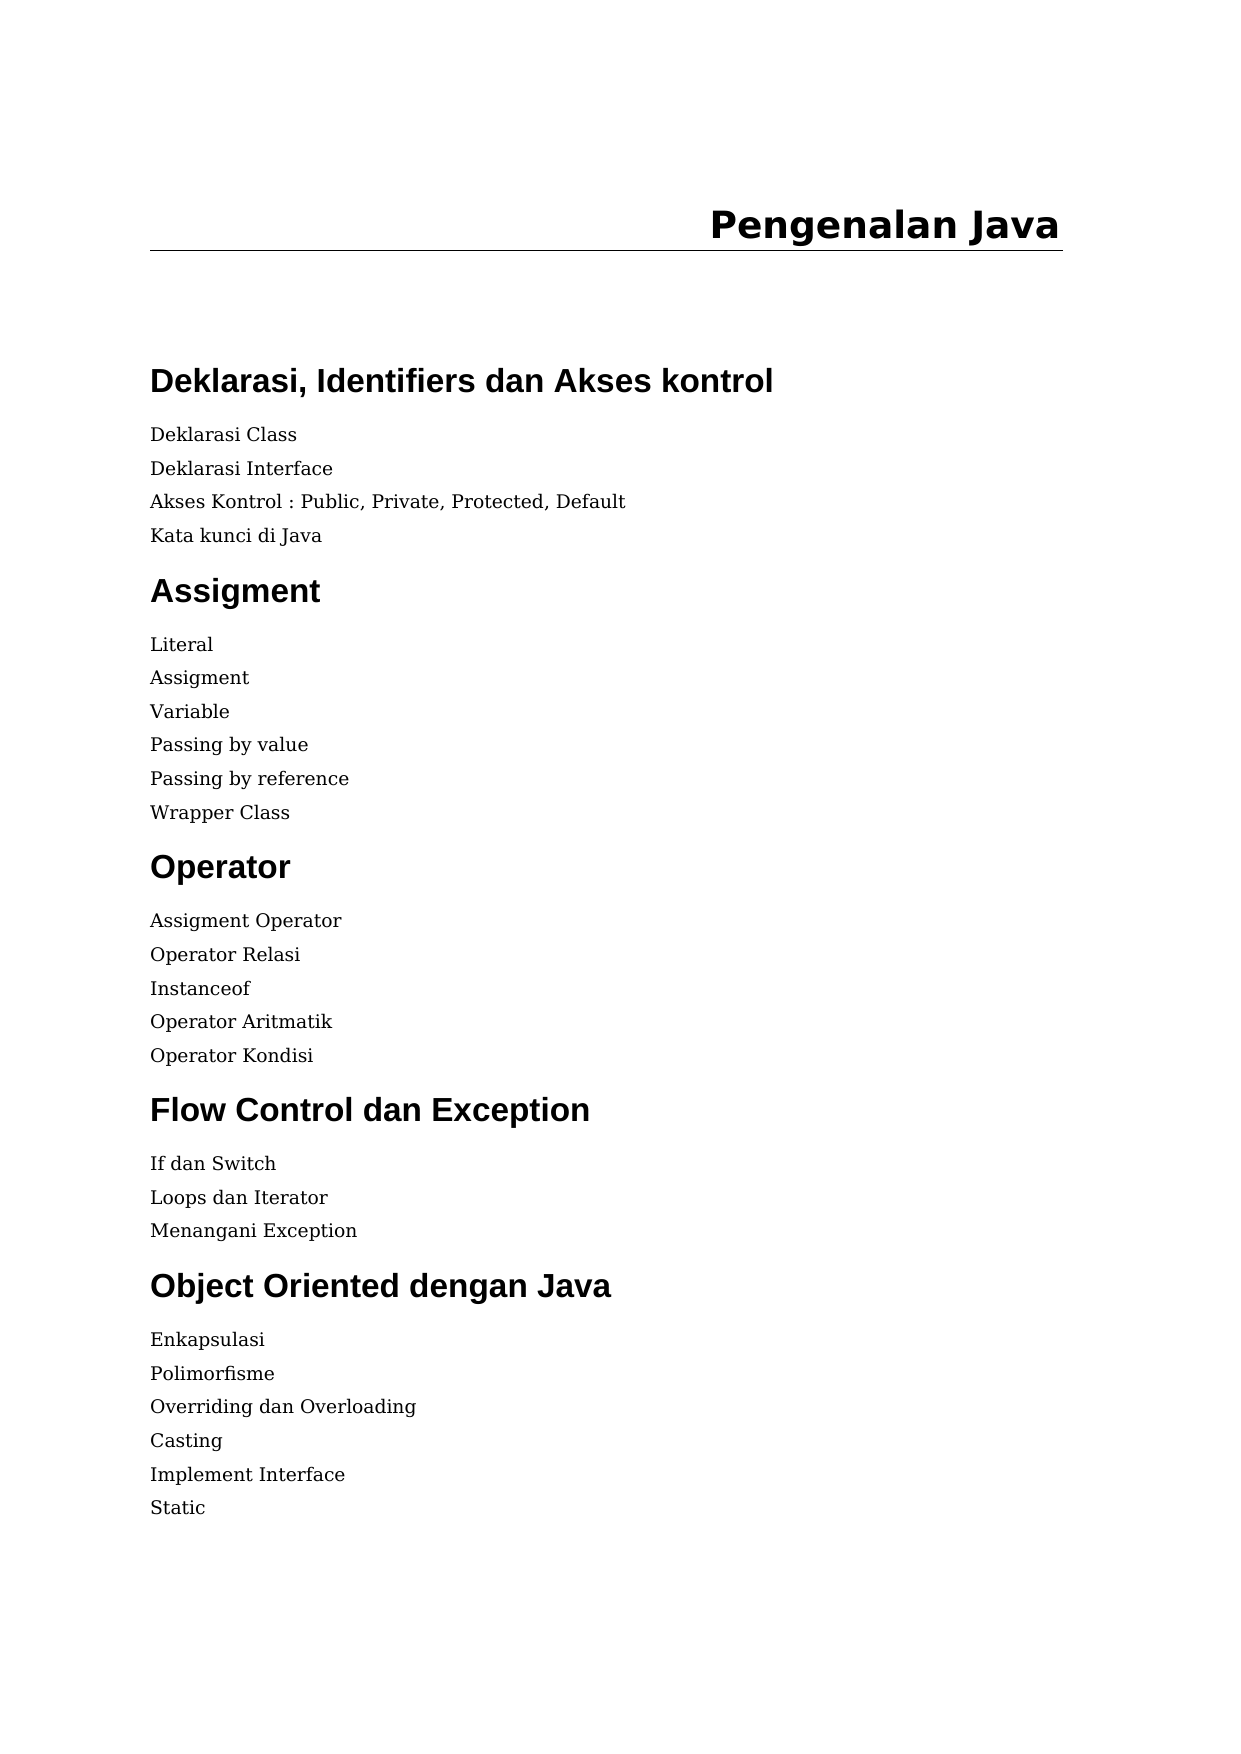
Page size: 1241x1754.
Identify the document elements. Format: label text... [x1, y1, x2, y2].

text Overriding dan Overloading [150, 1396, 1063, 1418]
text Static [150, 1497, 1063, 1519]
text Assigment [150, 667, 1063, 689]
text Operator Relasi [150, 944, 1063, 966]
text Polimorfisme [150, 1363, 1063, 1384]
text Operator Kondisi [150, 1045, 1063, 1067]
text Menangani Exception [150, 1221, 1063, 1242]
text Wrapper Class [150, 802, 1063, 824]
text Passing by reference [150, 768, 1063, 790]
subtitle Object Oriented dengan Java [150, 1267, 1063, 1305]
text Implement Interface [150, 1463, 1063, 1485]
text Deklarasi Class [150, 424, 1063, 446]
text Kata kunci di Java [150, 525, 1063, 547]
text Akses Kontrol : Public, Private, Protected, Default [150, 491, 1063, 513]
text Variable [150, 701, 1063, 723]
subtitle Assigment [150, 572, 1063, 609]
text Passing by value [150, 734, 1063, 756]
text Casting [150, 1430, 1063, 1452]
text Enkapsulasi [150, 1329, 1063, 1351]
text Operator Aritmatik [150, 1011, 1063, 1033]
text Loops dan Iterator [150, 1187, 1063, 1209]
subtitle Operator [150, 849, 1063, 886]
text If dan Switch [150, 1153, 1063, 1175]
subtitle Flow Control dan Exception [150, 1092, 1063, 1129]
text Assigment Operator [150, 910, 1063, 932]
text Literal [150, 633, 1063, 655]
text Instanceof [150, 977, 1063, 999]
subtitle Deklarasi, Identifiers dan Akses kontrol [150, 363, 1063, 400]
text Deklarasi Interface [150, 458, 1063, 480]
subtitle Pengenalan Java [150, 201, 1063, 250]
